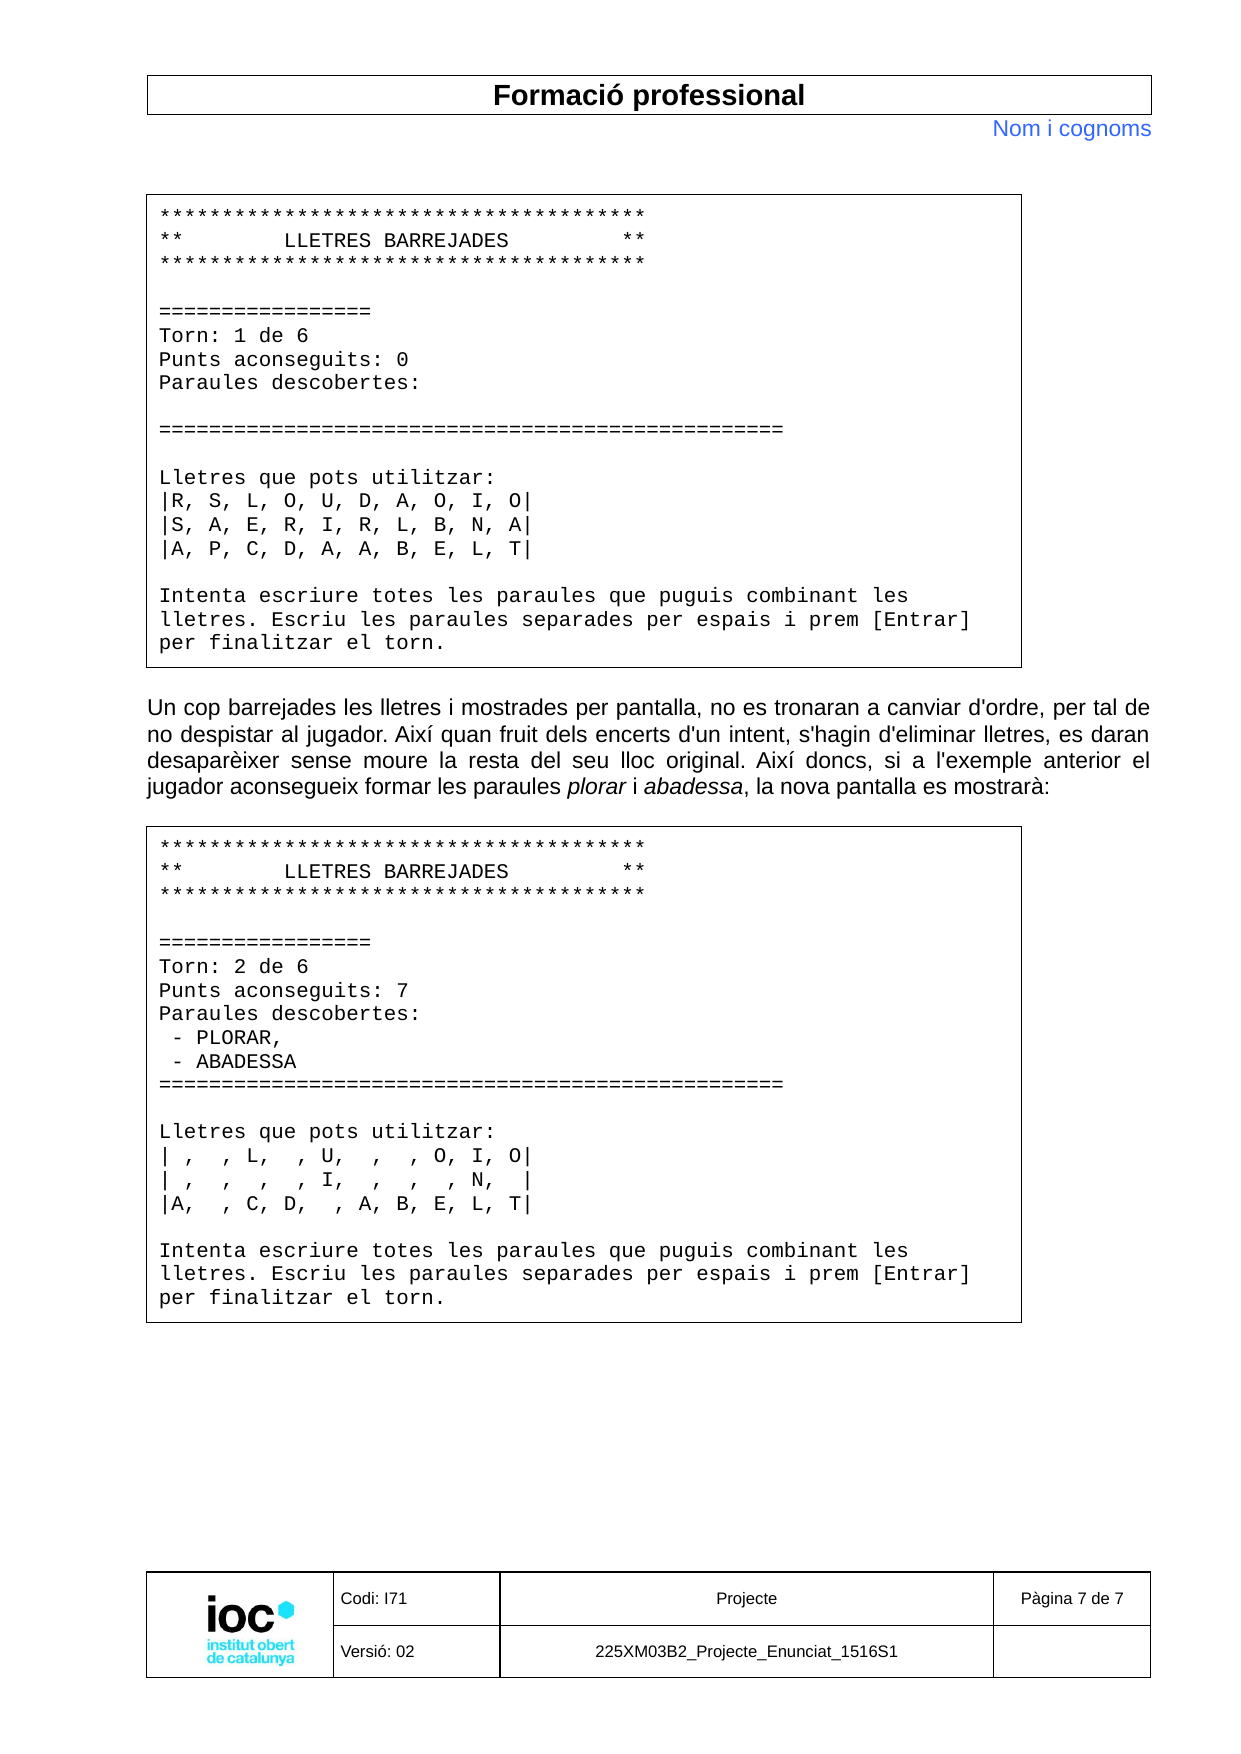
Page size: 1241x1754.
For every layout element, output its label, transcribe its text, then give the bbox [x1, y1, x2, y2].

picture [194, 1581, 308, 1677]
text Un cop barrejades les lletres i mostrades per pantalla, no es tronaran a canviar d'ordre, per tal de no despistar al jugador. Així quan fruit dels encerts d'un intent, s'hagin d'eliminar lletres, es daran desaparèixer sense moure la resta del seu lloc original. Així doncs, si a l'exemple anterior el jugador aconsegueix formar les paraules plorar i abadessa, la nova pantalla es mostrarà: [147, 694, 1151, 800]
